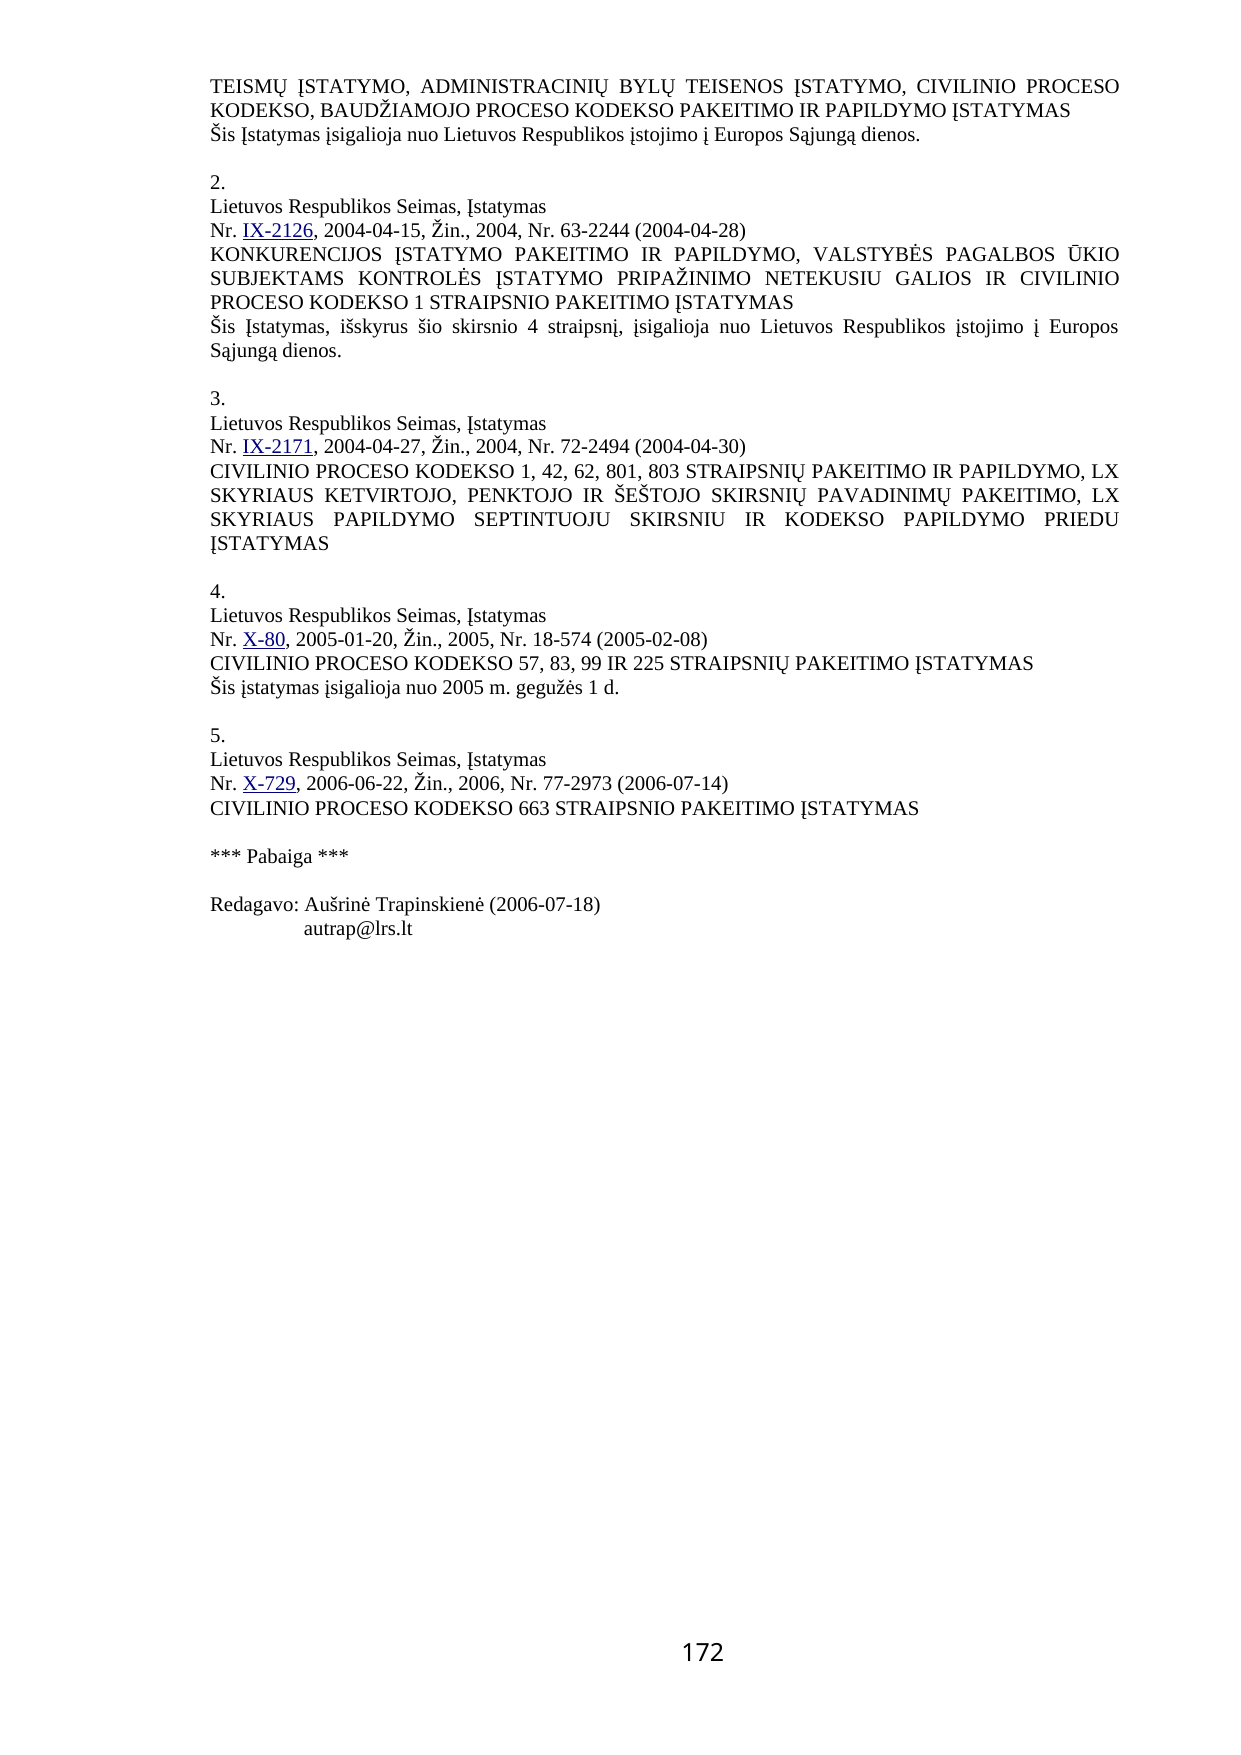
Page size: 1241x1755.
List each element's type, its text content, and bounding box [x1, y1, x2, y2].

text 5. [210, 723, 1120, 747]
text Šis Įstatymas, išskyrus šio skirsnio 4 straipsnį, įsigalioja nuo Lietuvos Respublikos įstojimo į Europos Sąjungą dienos. [210, 314, 1120, 362]
text Lietuvos Respublikos Seimas, Įstatymas [210, 410, 1120, 434]
text Lietuvos Respublikos Seimas, Įstatymas [210, 194, 1120, 218]
text Šis Įstatymas įsigalioja nuo Lietuvos Respublikos įstojimo į Europos Sąjungą dienos. [210, 122, 1120, 146]
text Redagavo: Aušrinė Trapinskienė (2006-07-18) [210, 892, 1120, 916]
text 2. [210, 170, 1120, 194]
text autrap@lrs.lt [210, 916, 1120, 940]
text Nr. X-729, 2006-06-22, Žin., 2006, Nr. 77-2973 (2006-07-14) [210, 771, 1120, 795]
text Nr. X-80, 2005-01-20, Žin., 2005, Nr. 18-574 (2005-02-08) [210, 627, 1120, 651]
text Lietuvos Respublikos Seimas, Įstatymas [210, 603, 1120, 627]
text *** Pabaiga *** [210, 843, 1120, 868]
text Nr. IX-2126, 2004-04-15, Žin., 2004, Nr. 63-2244 (2004-04-28) [210, 218, 1120, 242]
text Nr. IX-2171, 2004-04-27, Žin., 2004, Nr. 72-2494 (2004-04-30) [210, 434, 1120, 458]
text 4. [210, 579, 1120, 603]
text Šis įstatymas įsigalioja nuo 2005 m. gegužės 1 d. [210, 675, 1120, 699]
text 3. [210, 386, 1120, 410]
text CIVILINIO PROCESO KODEKSO 663 STRAIPSNIO PAKEITIMO ĮSTATYMAS [210, 795, 1120, 819]
text KONKURENCIJOS ĮSTATYMO PAKEITIMO IR PAPILDYMO, VALSTYBĖS PAGALBOS ŪKIO SUBJEKTAMS KONTROLĖS ĮSTATYMO PRIPAŽINIMO NETEKUSIU GALIOS IR CIVILINIO PROCESO KODEKSO 1 STRAIPSNIO PAKEITIMO ĮSTATYMAS [210, 242, 1120, 314]
text Lietuvos Respublikos Seimas, Įstatymas [210, 747, 1120, 771]
text CIVILINIO PROCESO KODEKSO 1, 42, 62, 801, 803 STRAIPSNIŲ PAKEITIMO IR PAPILDYMO, LX SKYRIAUS KETVIRTOJO, PENKTOJO IR ŠEŠTOJO SKIRSNIŲ PAVADINIMŲ PAKEITIMO, LX SKYRIAUS PAPILDYMO SEPTINTUOJU SKIRSNIU IR KODEKSO PAPILDYMO PRIEDU ĮSTATYMAS [210, 458, 1120, 555]
text CIVILINIO PROCESO KODEKSO 57, 83, 99 IR 225 STRAIPSNIŲ PAKEITIMO ĮSTATYMAS [210, 651, 1120, 675]
text TEISMŲ ĮSTATYMO, ADMINISTRACINIŲ BYLŲ TEISENOS ĮSTATYMO, CIVILINIO PROCESO KODEKSO, BAUDŽIAMOJO PROCESO KODEKSO PAKEITIMO IR PAPILDYMO ĮSTATYMAS [210, 73, 1120, 122]
